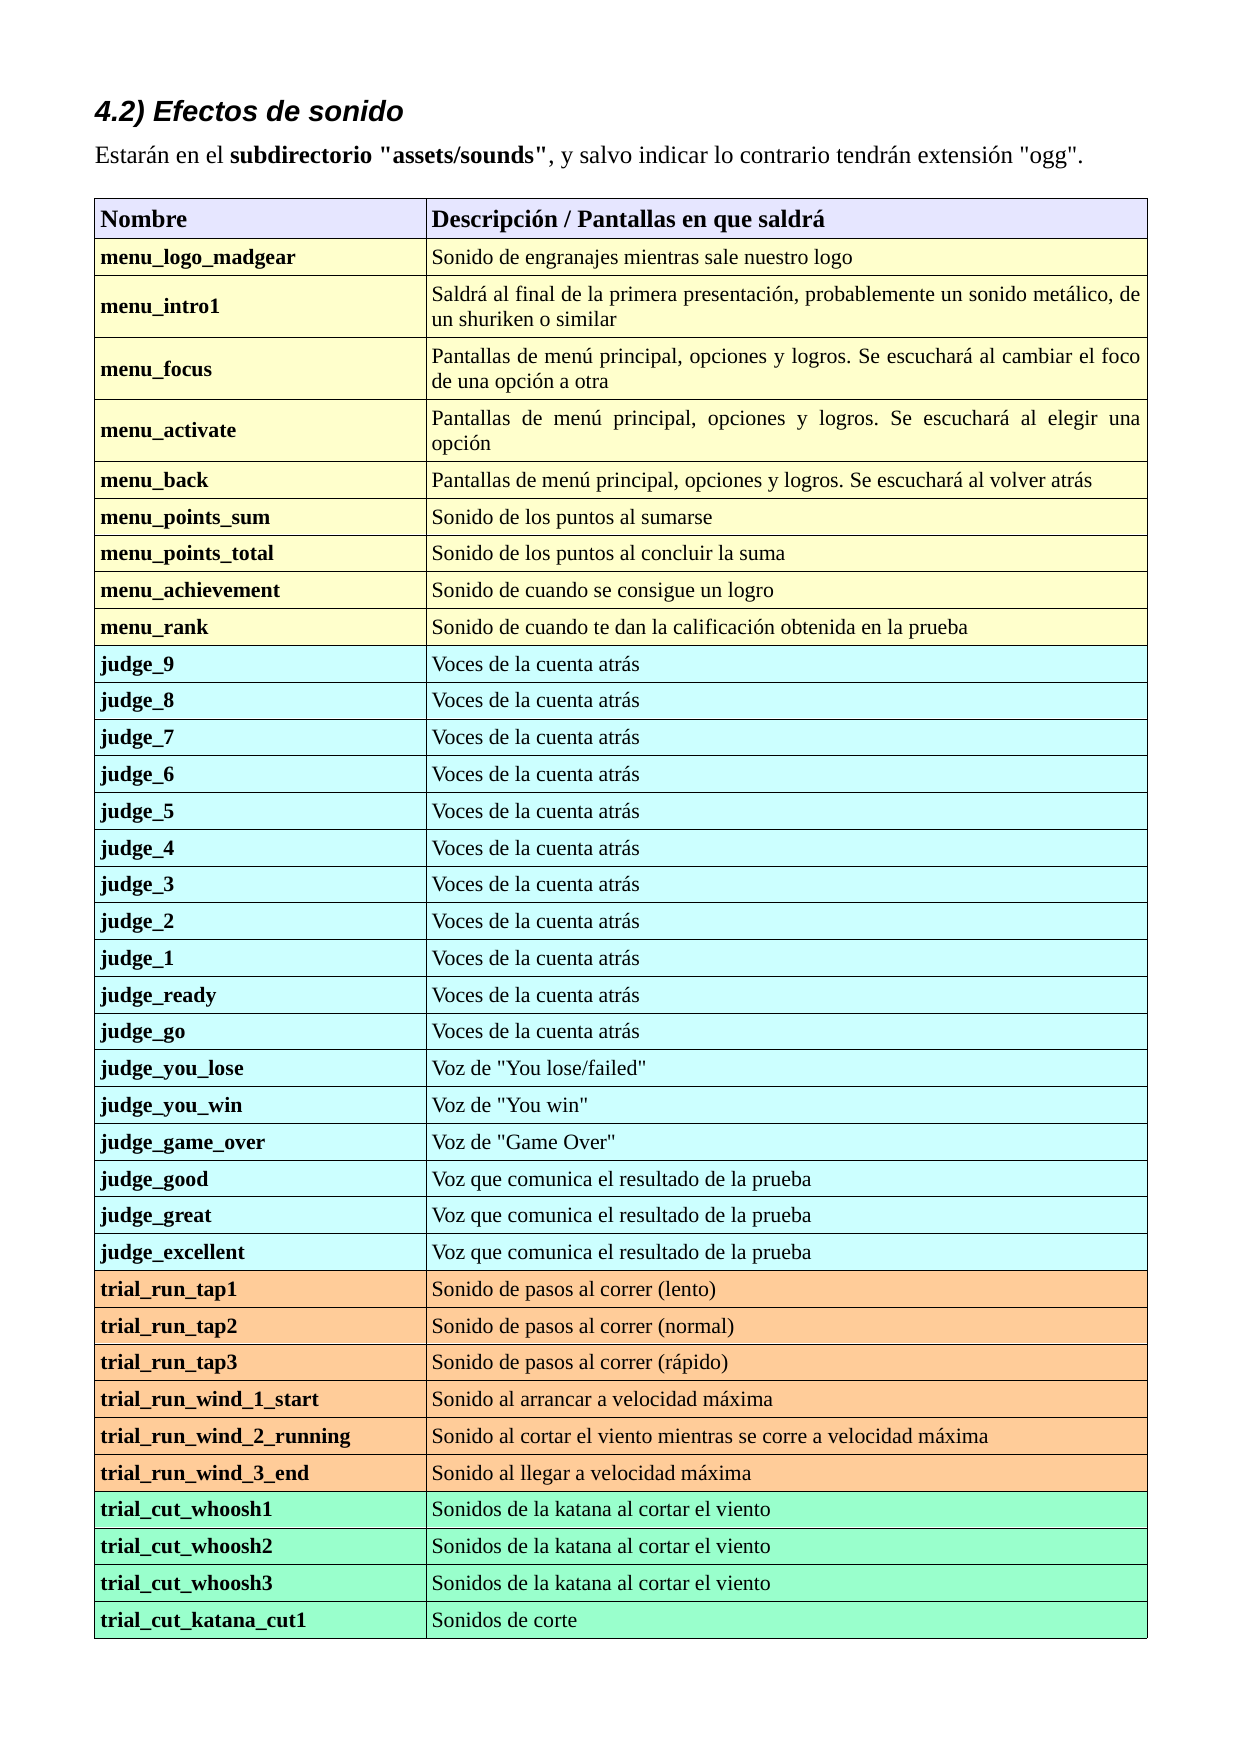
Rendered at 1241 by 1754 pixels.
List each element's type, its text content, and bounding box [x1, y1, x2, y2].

table_cell Voces de la cuenta atrás [427, 1014, 1147, 1049]
table_cell Sonidos de la katana al cortar el viento [427, 1529, 1147, 1564]
table_cell Sonido de cuando se consigue un logro [427, 572, 1147, 608]
table_cell trial_run_tap3 [95, 1345, 426, 1380]
table_cell Sonido de los puntos al sumarse [427, 499, 1147, 534]
table_cell judge_5 [95, 793, 426, 829]
table_cell Sonido de pasos al correr (rápido) [427, 1345, 1147, 1380]
table_cell trial_cut_whoosh3 [95, 1565, 426, 1601]
table_header Descripción / Pantallas en que saldrá [427, 199, 1147, 238]
table_cell judge_6 [95, 756, 426, 792]
table_cell trial_run_tap2 [95, 1308, 426, 1343]
table_cell judge_great [95, 1197, 426, 1233]
subtitle 4.2) Efectos de sonido [94, 94, 1146, 128]
table_cell Voces de la cuenta atrás [427, 793, 1147, 829]
table_cell Sonido al arrancar a velocidad máxima [427, 1381, 1147, 1417]
table_cell Sonido de cuando te dan la calificación obtenida en la prueba [427, 609, 1147, 645]
table_cell judge_7 [95, 720, 426, 755]
table_cell menu_intro1 [95, 276, 426, 337]
table_cell judge_4 [95, 830, 426, 866]
table_header Nombre [95, 199, 426, 238]
table_cell judge_ready [95, 977, 426, 1013]
table_cell Voces de la cuenta atrás [427, 903, 1147, 939]
table_cell Voces de la cuenta atrás [427, 867, 1147, 902]
table_cell Voz de "Game Over" [427, 1124, 1147, 1160]
table_cell judge_8 [95, 683, 426, 718]
table_cell Voz de "You win" [427, 1087, 1147, 1123]
table_cell menu_rank [95, 609, 426, 645]
text Estarán en el subdirectorio "assets/sounds", y salvo indicar lo contrario tendrán extensión "ogg". [94, 141, 1146, 169]
table_cell judge_good [95, 1161, 426, 1196]
table_cell menu_activate [95, 400, 426, 461]
table_cell Pantallas de menú principal, opciones y logros. Se escuchará al elegir una opción [427, 400, 1147, 461]
table_cell Sonidos de corte [427, 1602, 1147, 1638]
table_cell judge_9 [95, 646, 426, 682]
table_cell judge_you_win [95, 1087, 426, 1123]
table_cell Voz de "You lose/failed" [427, 1050, 1147, 1086]
table_cell trial_run_wind_2_running [95, 1418, 426, 1454]
table_cell judge_excellent [95, 1234, 426, 1270]
table_cell menu_points_total [95, 536, 426, 571]
table_cell judge_3 [95, 867, 426, 902]
table_cell Sonidos de la katana al cortar el viento [427, 1565, 1147, 1601]
table_cell judge_you_lose [95, 1050, 426, 1086]
table_cell Saldrá al final de la primera presentación, probablemente un sonido metálico, de un shuriken o similar [427, 276, 1147, 337]
table_cell Sonido de los puntos al concluir la suma [427, 536, 1147, 571]
table_cell Sonidos de la katana al cortar el viento [427, 1492, 1147, 1527]
table_cell judge_go [95, 1014, 426, 1049]
table_cell Sonido al cortar el viento mientras se corre a velocidad máxima [427, 1418, 1147, 1454]
table_cell trial_run_wind_1_start [95, 1381, 426, 1417]
table_cell trial_cut_katana_cut1 [95, 1602, 426, 1638]
table_cell menu_focus [95, 338, 426, 399]
table_cell Voces de la cuenta atrás [427, 646, 1147, 682]
table_cell trial_run_tap1 [95, 1271, 426, 1307]
table_cell menu_points_sum [95, 499, 426, 534]
table_cell Voz que comunica el resultado de la prueba [427, 1234, 1147, 1270]
table_cell Sonido de pasos al correr (lento) [427, 1271, 1147, 1307]
table_cell menu_achievement [95, 572, 426, 608]
table_cell Sonido al llegar a velocidad máxima [427, 1455, 1147, 1491]
table_cell menu_back [95, 462, 426, 498]
table_cell Voces de la cuenta atrás [427, 977, 1147, 1013]
table_cell trial_cut_whoosh1 [95, 1492, 426, 1527]
table_cell Sonido de engranajes mientras sale nuestro logo [427, 239, 1147, 275]
table_cell Voz que comunica el resultado de la prueba [427, 1197, 1147, 1233]
table_cell Voces de la cuenta atrás [427, 720, 1147, 755]
table_cell Pantallas de menú principal, opciones y logros. Se escuchará al cambiar el foco de una opción a otra [427, 338, 1147, 399]
table_cell trial_run_wind_3_end [95, 1455, 426, 1491]
table_cell Voces de la cuenta atrás [427, 830, 1147, 866]
table_cell menu_logo_madgear [95, 239, 426, 275]
table_cell Sonido de pasos al correr (normal) [427, 1308, 1147, 1343]
table_cell Voz que comunica el resultado de la prueba [427, 1161, 1147, 1196]
table_cell Voces de la cuenta atrás [427, 756, 1147, 792]
table_cell judge_2 [95, 903, 426, 939]
table_cell Pantallas de menú principal, opciones y logros. Se escuchará al volver atrás [427, 462, 1147, 498]
table_cell Voces de la cuenta atrás [427, 683, 1147, 718]
table_cell trial_cut_whoosh2 [95, 1529, 426, 1564]
table_cell Voces de la cuenta atrás [427, 940, 1147, 976]
table_cell judge_game_over [95, 1124, 426, 1160]
table_cell judge_1 [95, 940, 426, 976]
